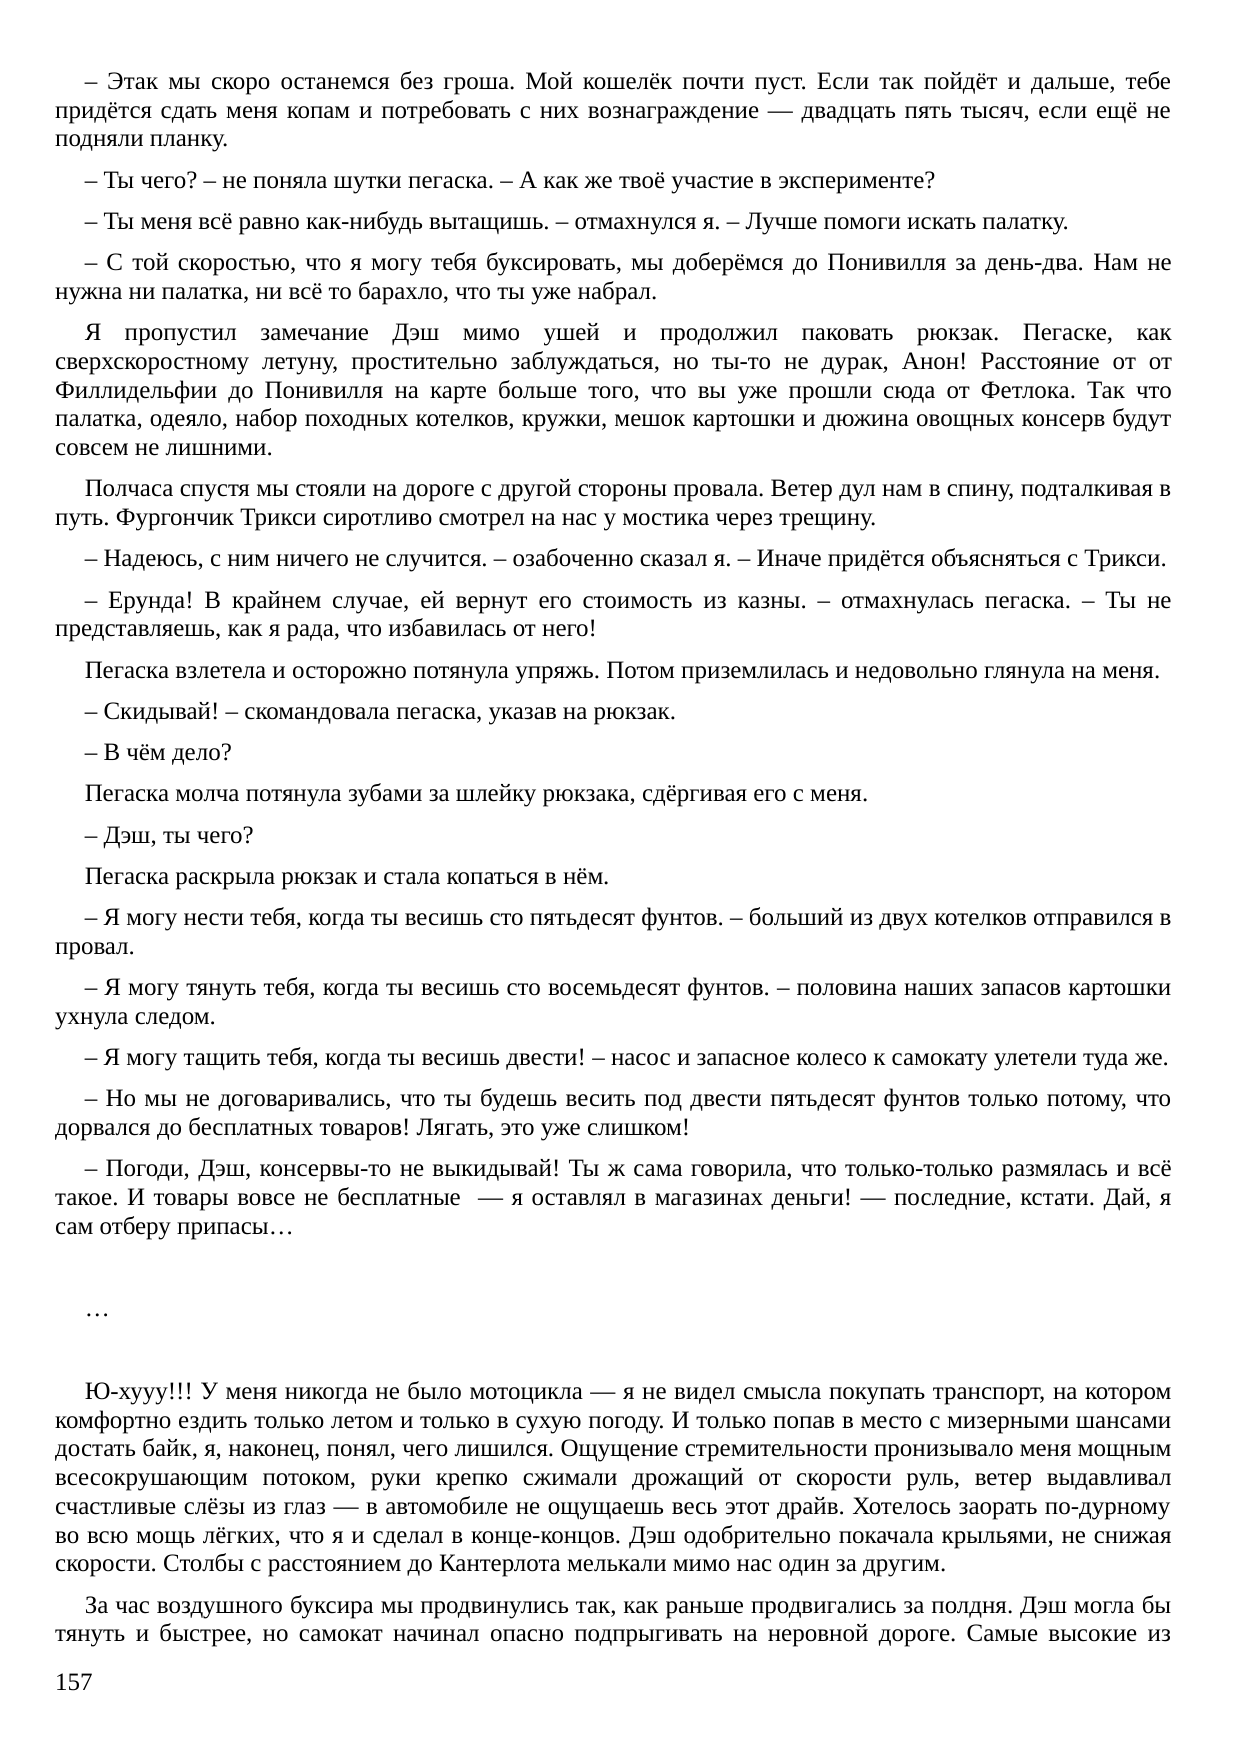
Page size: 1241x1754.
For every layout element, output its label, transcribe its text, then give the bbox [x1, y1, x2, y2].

text – С той скоростью, что я могу тебя буксировать, мы доберёмся до Понивилля за день-два. Нам не нужна ни палатка, ни всё то барахло, что ты уже набрал. [55, 247, 1173, 305]
text – Но мы не договаривались, что ты будешь весить под двести пятьдесят фунтов только потому, что дорвался до бесплатных товаров! Лягать, это уже слишком! [55, 1083, 1173, 1141]
text Пегаска молча потянула зубами за шлейку рюкзака, сдёргивая его с меня. [55, 778, 1173, 807]
text За час воздушного буксира мы продвинулись так, как раньше продвигались за полдня. Дэш могла бы тянуть и быстрее, но самокат начинал опасно подпрыгивать на неровной дороге. Самые высокие из [55, 1590, 1173, 1647]
text – Я могу тянуть тебя, когда ты весишь сто восемьдесят фунтов. – половина наших запасов картошки ухнула следом. [55, 972, 1173, 1030]
text – Ерунда! В крайнем случае, ей вернут его стоимость из казны. – отмахнулась пегаска. – Ты не представляешь, как я рада, что избавилась от него! [55, 585, 1173, 642]
text – Я могу тащить тебя, когда ты весишь двести! – насос и запасное колесо к самокату улетели туда же. [55, 1042, 1173, 1071]
text – Я могу нести тебя, когда ты весишь сто пятьдесят фунтов. – больший из двух котелков отправился в провал. [55, 902, 1173, 960]
text – Этак мы скоро останемся без гроша. Мой кошелёк почти пуст. Если так пойдёт и дальше, тебе придётся сдать меня копам и потребовать с них вознаграждение — двадцать пять тысяч, если ещё не подняли планку. [55, 66, 1173, 152]
text – Ты чего? – не поняла шутки пегаска. – А как же твоё участие в эксперименте? [55, 165, 1173, 193]
text – В чём дело? [55, 737, 1173, 766]
text Я пропустил замечание Дэш мимо ушей и продолжил паковать рюкзак. Пегаске, как сверхскоростному летуну, простительно заблуждаться, но ты-то не дурак, Анон! Расстояние от от Филлидельфии до Понивилля на карте больше того, что вы уже прошли сюда от Фетлока. Так что палатка, одеяло, набор походных котелков, кружки, мешок картошки и дюжина овощных консерв будут совсем не лишними. [55, 317, 1173, 461]
text Полчаса спустя мы стояли на дороге с другой стороны провала. Ветер дул нам в спину, подталкивая в путь. Фургончик Трикси сиротливо смотрел на нас у мостика через трещину. [55, 473, 1173, 531]
text – Погоди, Дэш, консервы-то не выкидывай! Ты ж сама говорила, что только-только размялась и всё такое. И товары вовсе не бесплатные — я оставлял в магазинах деньги! — последние, кстати. Дай, я сам отберу припасы… [55, 1153, 1173, 1240]
text – Скидывай! – скомандовала пегаска, указав на рюкзак. [55, 696, 1173, 725]
text – Дэш, ты чего? [55, 820, 1173, 848]
text Пегаска раскрыла рюкзак и стала копаться в нём. [55, 861, 1173, 890]
text … [55, 1293, 1173, 1322]
text Пегаска взлетела и осторожно потянула упряжь. Потом приземлилась и недовольно глянула на меня. [55, 655, 1173, 683]
text – Надеюсь, с ним ничего не случится. – озабоченно сказал я. – Иначе придётся объясняться с Трикси. [55, 543, 1173, 572]
text Ю-хууу!!! У меня никогда не было мотоцикла — я не видел смысла покупать транспорт, на котором комфортно ездить только летом и только в сухую погоду. И только попав в место с мизерными шансами достать байк, я, наконец, понял, чего лишился. Ощущение стремительности пронизывало меня мощным всесокрушающим потоком, руки крепко сжимали дрожащий от скорости руль, ветер выдавливал счастливые слёзы из глаз — в автомобиле не ощущаешь весь этот драйв. Хотелось заорать по-дурному во всю мощь лёгких, что я и сделал в конце-концов. Дэш одобрительно покачала крыльями, не снижая скорости. Столбы с расстоянием до Кантерлота мелькали мимо нас один за другим. [55, 1376, 1173, 1577]
text – Ты меня всё равно как-нибудь вытащишь. – отмахнулся я. – Лучше помоги искать палатку. [55, 206, 1173, 235]
